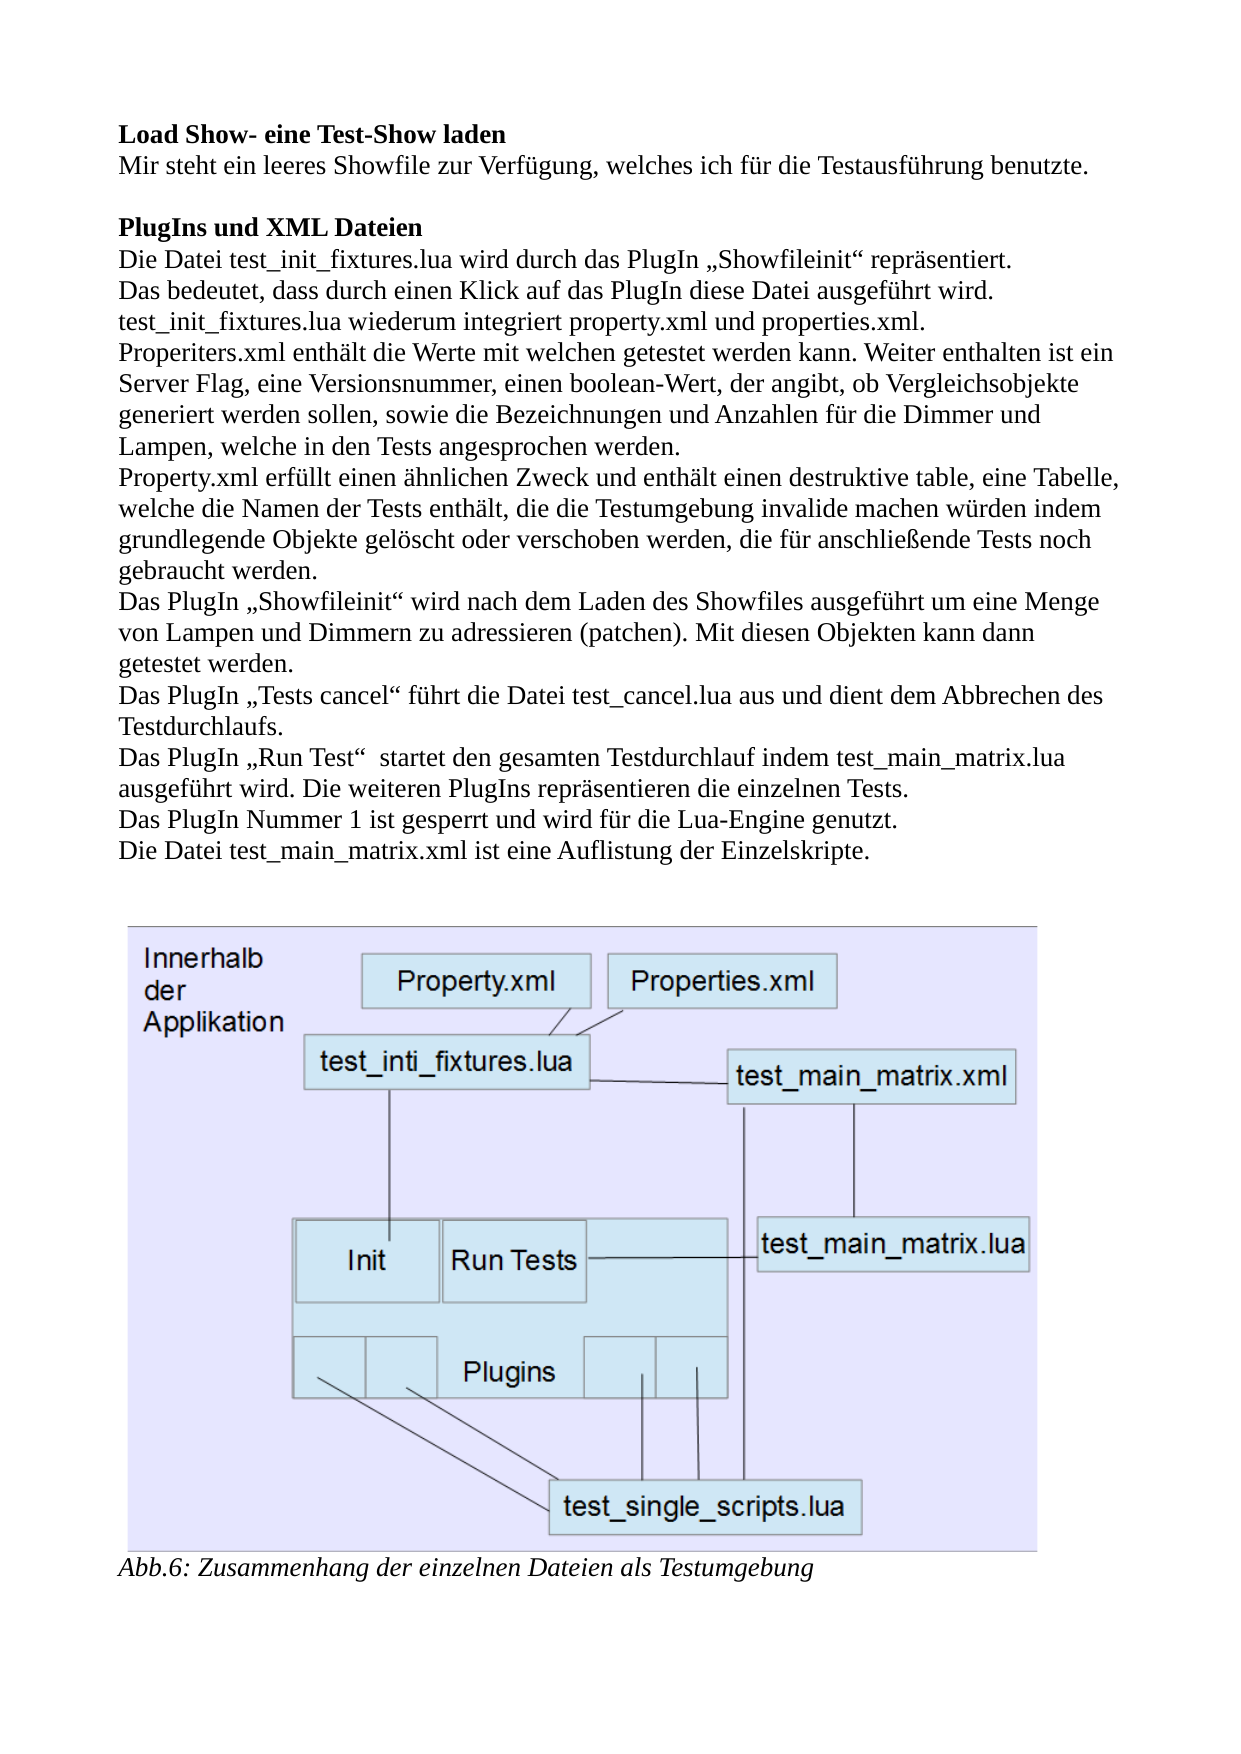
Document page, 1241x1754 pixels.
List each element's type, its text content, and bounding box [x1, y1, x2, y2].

text Abb.6: Zusammenhang der einzelnen Dateien als Testumgebung [118, 897, 1122, 1583]
text Die Datei test_init_fixtures.lua wird durch das PlugIn „Showfileinit“ repräsentiert. [118, 243, 1122, 274]
text Properiters.xml enthält die Werte mit welchen getestet werden kann. Weiter enthalten ist ein Server Flag, eine Versionsnummer, einen boolean-Wert, der angibt, ob Vergleichsobjekte generiert werden sollen, sowie die Bezeichnungen und Anzahlen für die Dimmer und Lampen, welche in den Tests angesprochen werden. [118, 336, 1122, 461]
text Property.xml erfüllt einen ähnlichen Zweck und enthält einen destruktive table, eine Tabelle, welche die Namen der Tests enthält, die die Testumgebung invalide machen würden indem grundlegende Objekte gelöscht oder verschoben werden, die für anschließende Tests noch gebraucht werden. [118, 461, 1122, 585]
text Das PlugIn „Showfileinit“ wird nach dem Laden des Showfiles ausgeführt um eine Menge von Lampen und Dimmern zu adressieren (patchen). Mit diesen Objekten kann dann getestet werden. [118, 585, 1122, 679]
text Die Datei test_main_matrix.xml ist eine Auflistung der Einzelskripte. [118, 834, 1122, 866]
text Das PlugIn „Run Test“ startet den gesamten Testdurchlauf indem test_main_matrix.lua ausgeführt wird. Die weiteren PlugIns repräsentieren die einzelnen Tests. [118, 741, 1122, 803]
text Das PlugIn Nummer 1 ist gesperrt und wird für die Lua-Engine genutzt. [118, 803, 1122, 834]
text Load Show- eine Test-Show laden [118, 118, 1122, 149]
text PlugIns und XML Dateien [118, 212, 1122, 243]
text Das bedeutet, dass durch einen Klick auf das PlugIn diese Datei ausgeführt wird. [118, 274, 1122, 305]
picture [127, 926, 1038, 1552]
text Mir steht ein leeres Showfile zur Verfügung, welches ich für die Testausführung benutzte. [118, 149, 1122, 180]
text test_init_fixtures.lua wiederum integriert property.xml und properties.xml. [118, 305, 1122, 336]
text Das PlugIn „Tests cancel“ führt die Datei test_cancel.lua aus und dient dem Abbrechen des Testdurchlaufs. [118, 679, 1122, 741]
